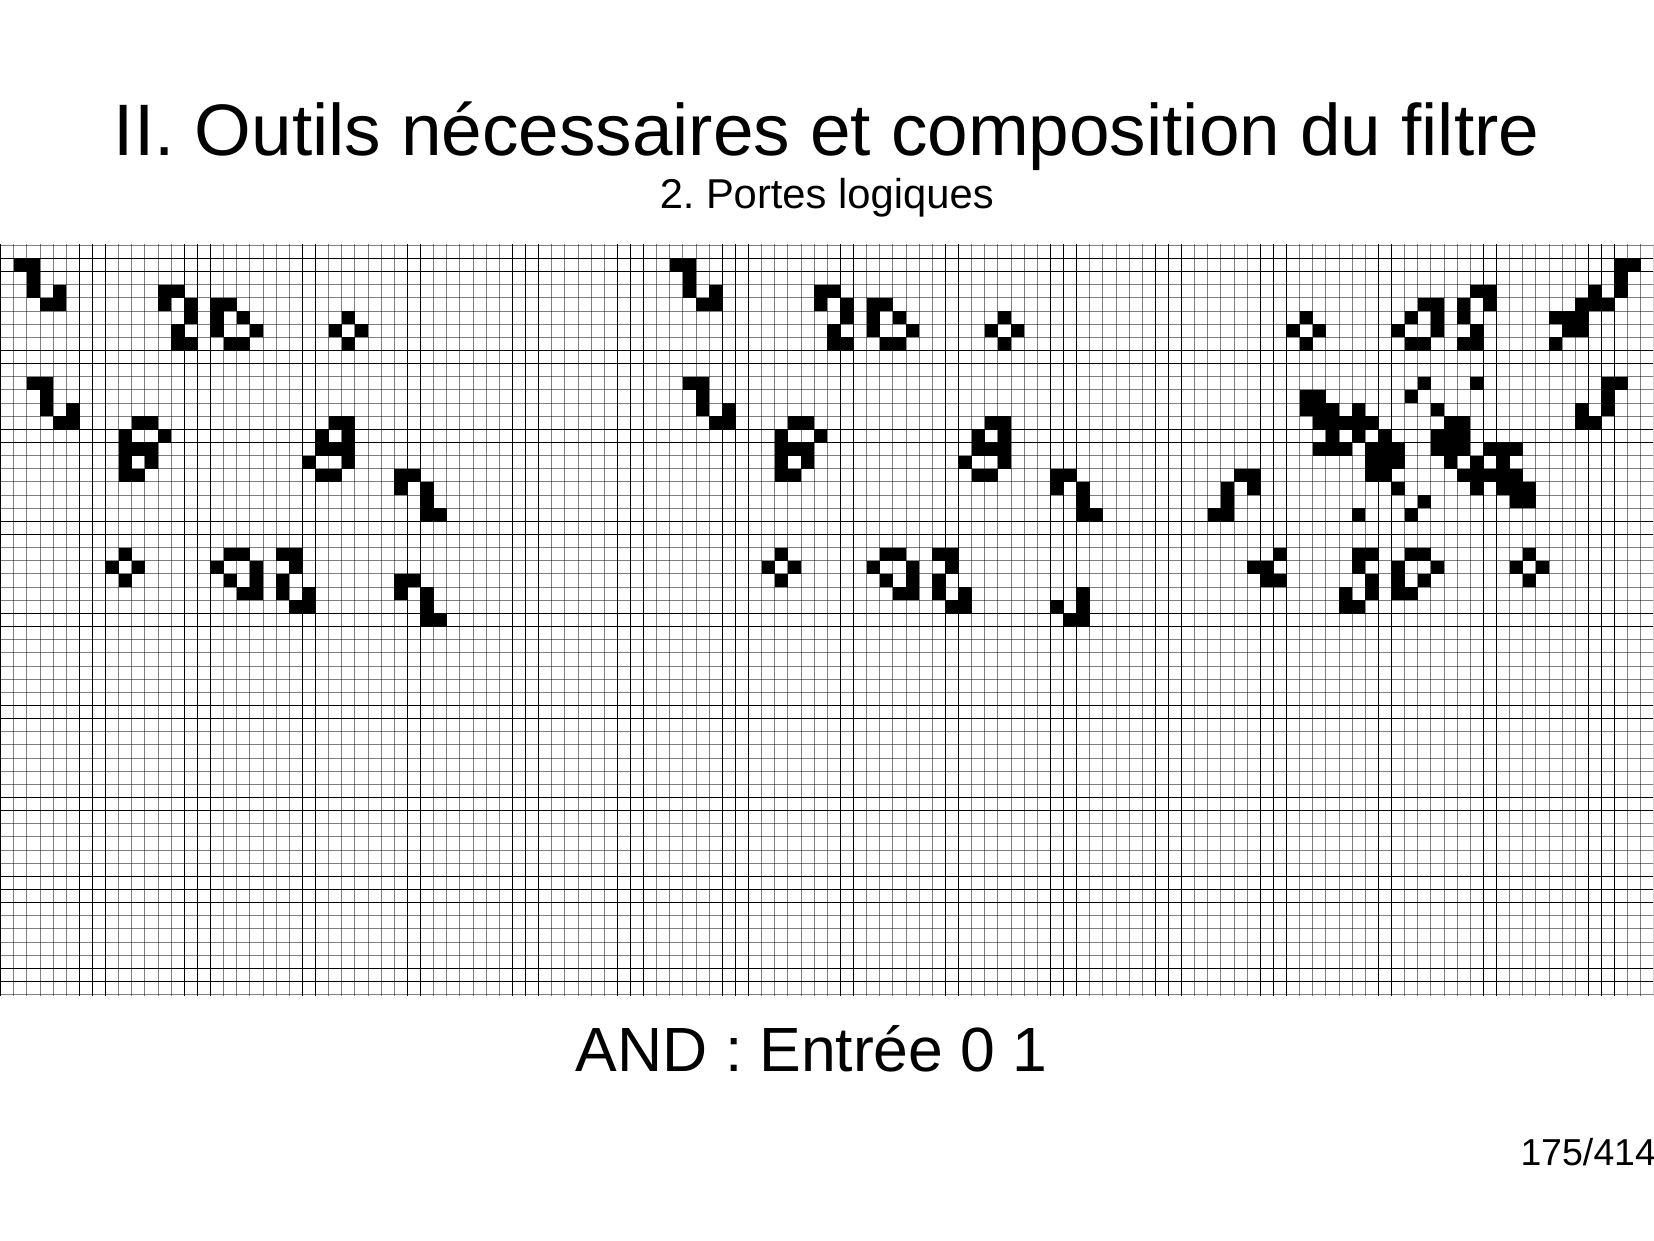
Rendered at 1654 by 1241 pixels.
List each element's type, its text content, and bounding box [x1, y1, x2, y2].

text_box AND : Entrée 0 1 [561, 1008, 1063, 1093]
title II. Outils nécessaires et composition du filtre 2. Portes logiques [82, 49, 1572, 257]
text_box <number>/414 [1505, 1124, 1654, 1182]
picture [0, 244, 1654, 996]
